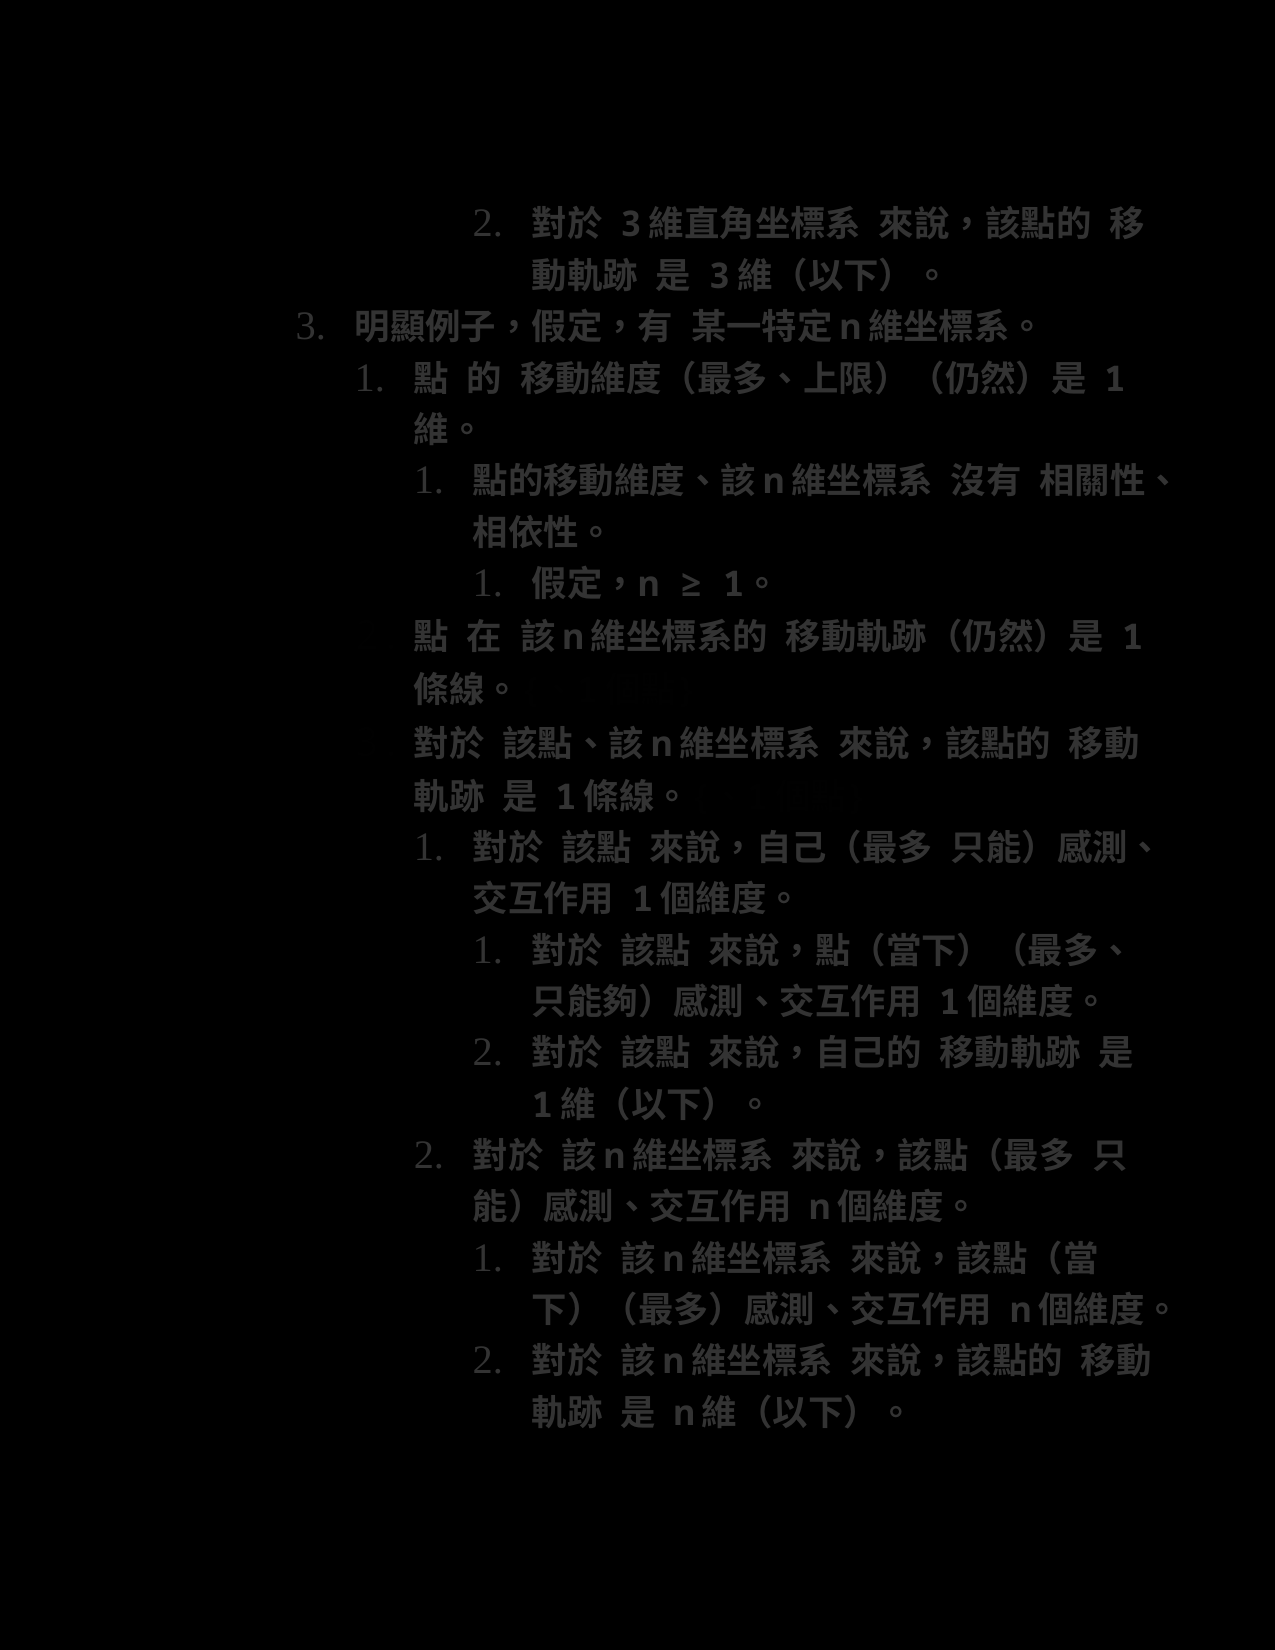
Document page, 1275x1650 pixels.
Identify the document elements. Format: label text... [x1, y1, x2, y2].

list 對於 該點 來說，自己（最多 只能）感測、交互作用 1個維度。 [413, 819, 1157, 922]
list 點的移動維度、該n維坐標系 沒有 相關性、相依性。 [413, 452, 1157, 555]
list 對於 3維直角坐標系 來說，該點的 移動軌跡 是 3維（以下）。 [472, 196, 1157, 298]
list 對於 該n維坐標系 來說，該點（最多 只能）感測、交互作用 n個維度。 [413, 1127, 1157, 1230]
list 點 的 移動維度（最多、上限）（仍然）是 1維。 [354, 350, 1157, 452]
list 對於 該n維坐標系 來說，該點（當下）（最多）感測、交互作用 n個維度。 [472, 1230, 1157, 1333]
list 點 在 該n維坐標系的 移動軌跡（仍然）是 1條線。{、1個點} [354, 606, 1157, 713]
list 對於 該點 來說，點（當下）（最多、只能夠）感測、交互作用 1個維度。 [472, 922, 1157, 1024]
list 對於 該n維坐標系 來說，該點的 移動軌跡 是 n維（以下）。 [472, 1333, 1157, 1435]
list 對於 該點、該n維坐標系 來說，該點的 移動軌跡 是 1條線。{、1個點} [354, 713, 1157, 819]
list 假定，n ≥ 1。 [472, 555, 1157, 606]
list 對於 該點 來說，自己的 移動軌跡 是 1維（以下）。 [472, 1024, 1157, 1127]
list 明顯例子，假定，有 某一特定n維坐標系。 [295, 298, 1157, 350]
